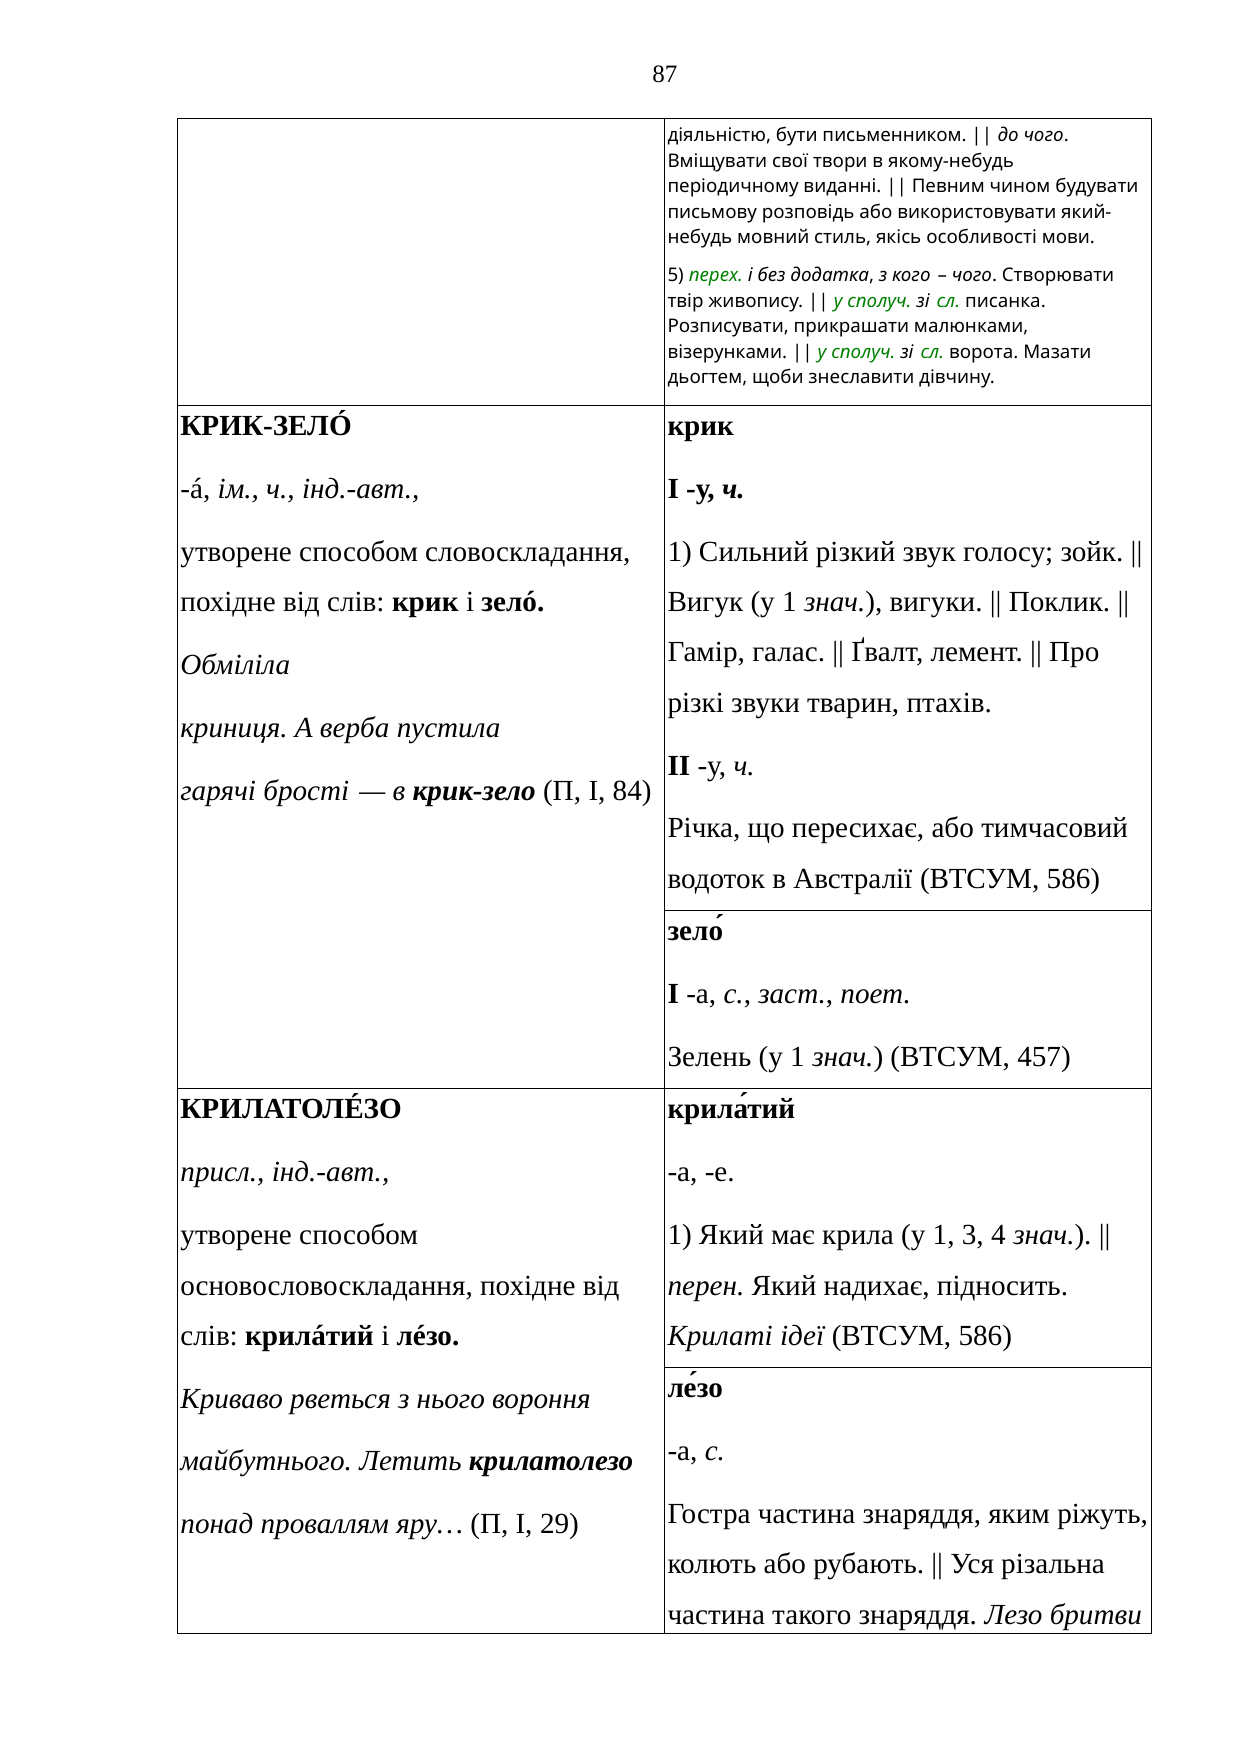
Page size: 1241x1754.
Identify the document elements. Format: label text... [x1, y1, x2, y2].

table_cell діяльністю, бути письменником. || до чого. Вміщувати свої твори в якому-небудь періодичному виданні. || Певним чином будувати письмову розповідь або використовувати який-небудь мовний стиль, якісь особливості мови. 5) перех. і без додатка, з кого – чого. Створювати твір живопису. || у сполуч. зі сл. писанка. Розписувати, прикрашати малюнками, візерунками. || у сполуч. зі сл. ворота. Мазати дьогтем, щоби знеславити дівчину. [665, 119, 1151, 405]
table_cell крик I -у, ч. 1) Сильний різкий звук голосу; зойк. || Вигук (у 1 знач.), вигуки. || Поклик. || Гамір, галас. || Ґвалт, лемент. || Про різкі звуки тварин, птахів. II -у, ч. Річка, що пересихає, або тимчасовий водоток в Австралії (ВТСУМ, 586) [665, 406, 1151, 910]
table_cell КРИК-ЗЕЛÓ -á, ім., ч., інд.-авт., утворене способом словоскладання, похідне від слів: крик і зелó. Обміліла криниця. А верба пустила гарячі брості — в крик-зело (П, І, 84) [178, 406, 664, 1088]
table_cell зело́ I -а, с., заст., поет. Зелень (у 1 знач.) (ВТСУМ, 457) [665, 911, 1151, 1088]
table_cell крила́тий -а, -е. 1) Який має крила (у 1, 3, 4 знач.). || перен. Який надихає, підносить. Крилаті ідеї (ВТСУМ, 586) [665, 1089, 1151, 1367]
table_cell КРИЛАТОЛÉЗО присл., інд.-авт., утворене способом основословоскладання, похідне від слів: крилáтий і лéзо. Криваво рветься з нього вороння майбутнього. Летить крилатолезо понад проваллям яру… (П, І, 29) [178, 1089, 664, 1633]
table_cell [178, 119, 664, 405]
table_cell ле́зо -а, с. Гостра частина знаряддя, яким ріжуть, колють або рубають. || Уся різальна частина такого знаряддя. Лезо бритви [665, 1368, 1151, 1633]
